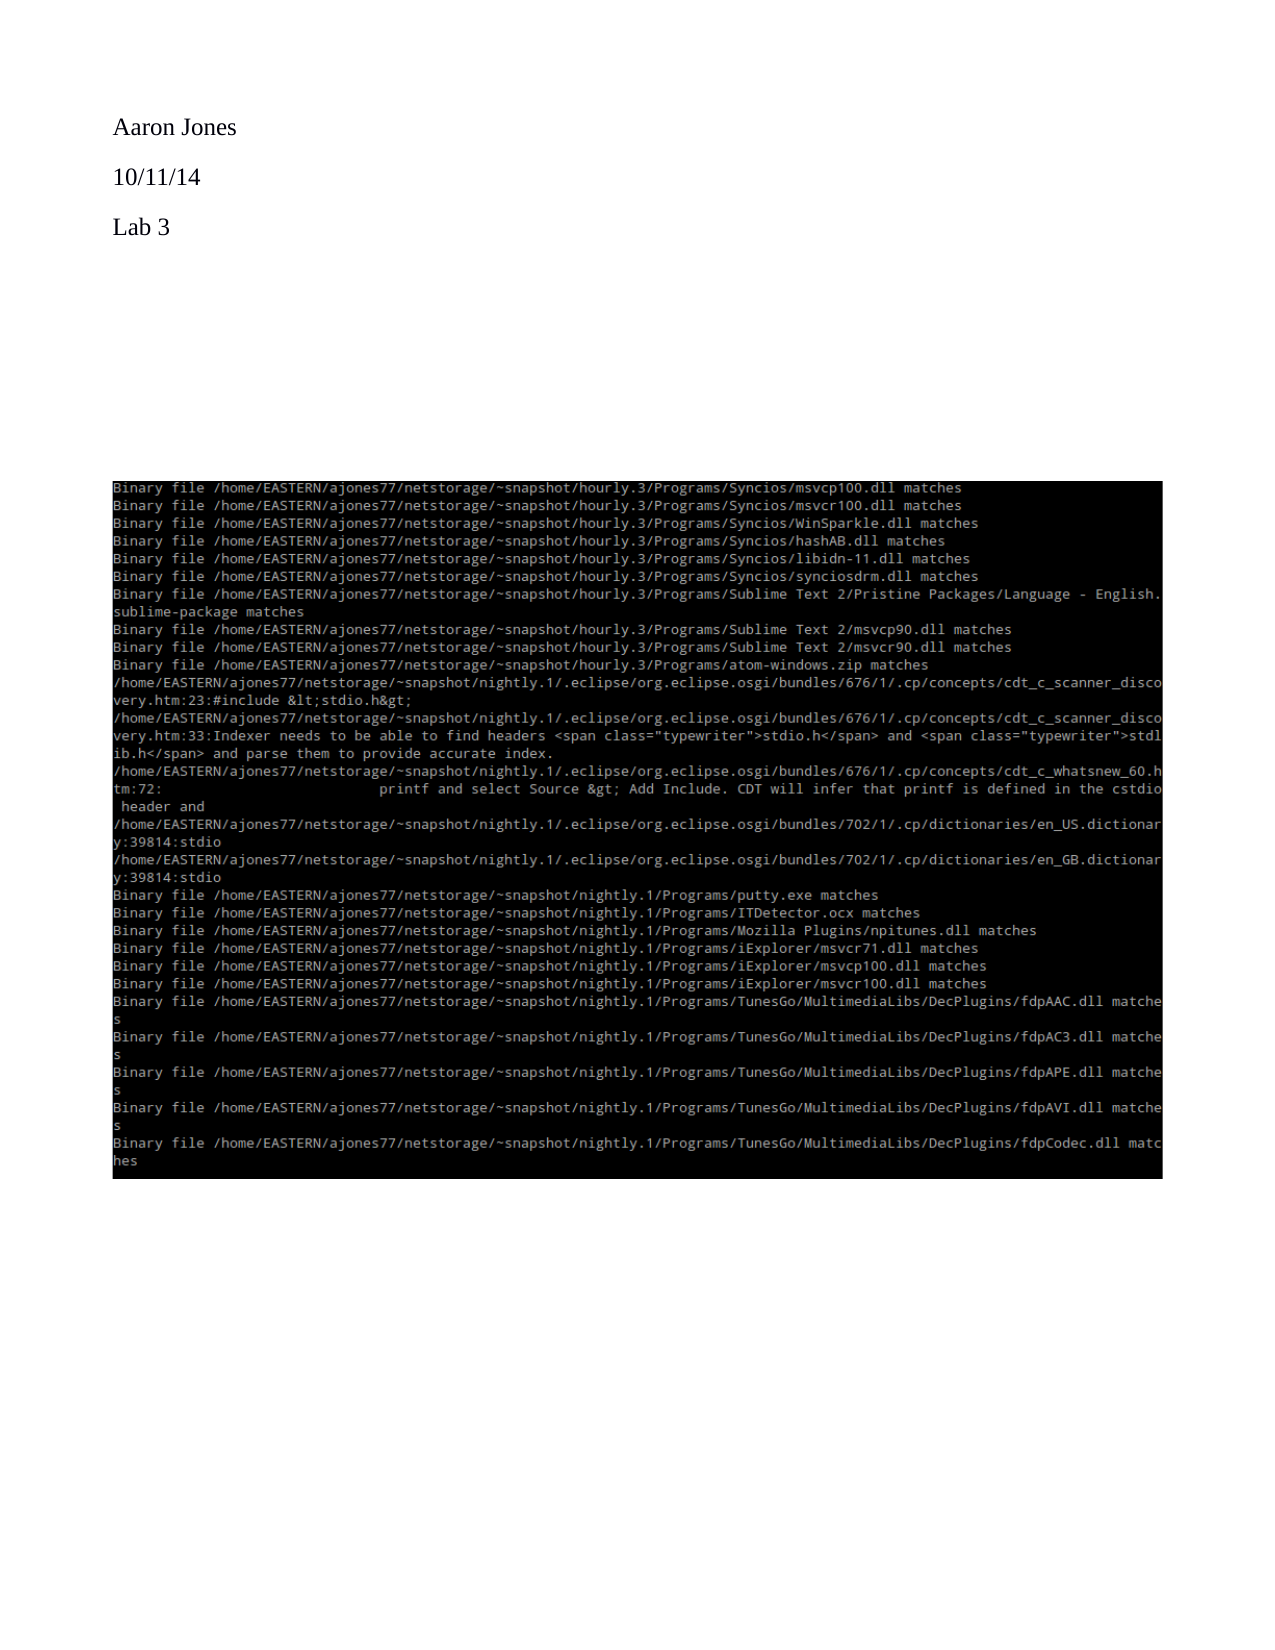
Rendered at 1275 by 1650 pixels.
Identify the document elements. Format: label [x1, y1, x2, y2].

picture [112, 481, 1163, 1179]
